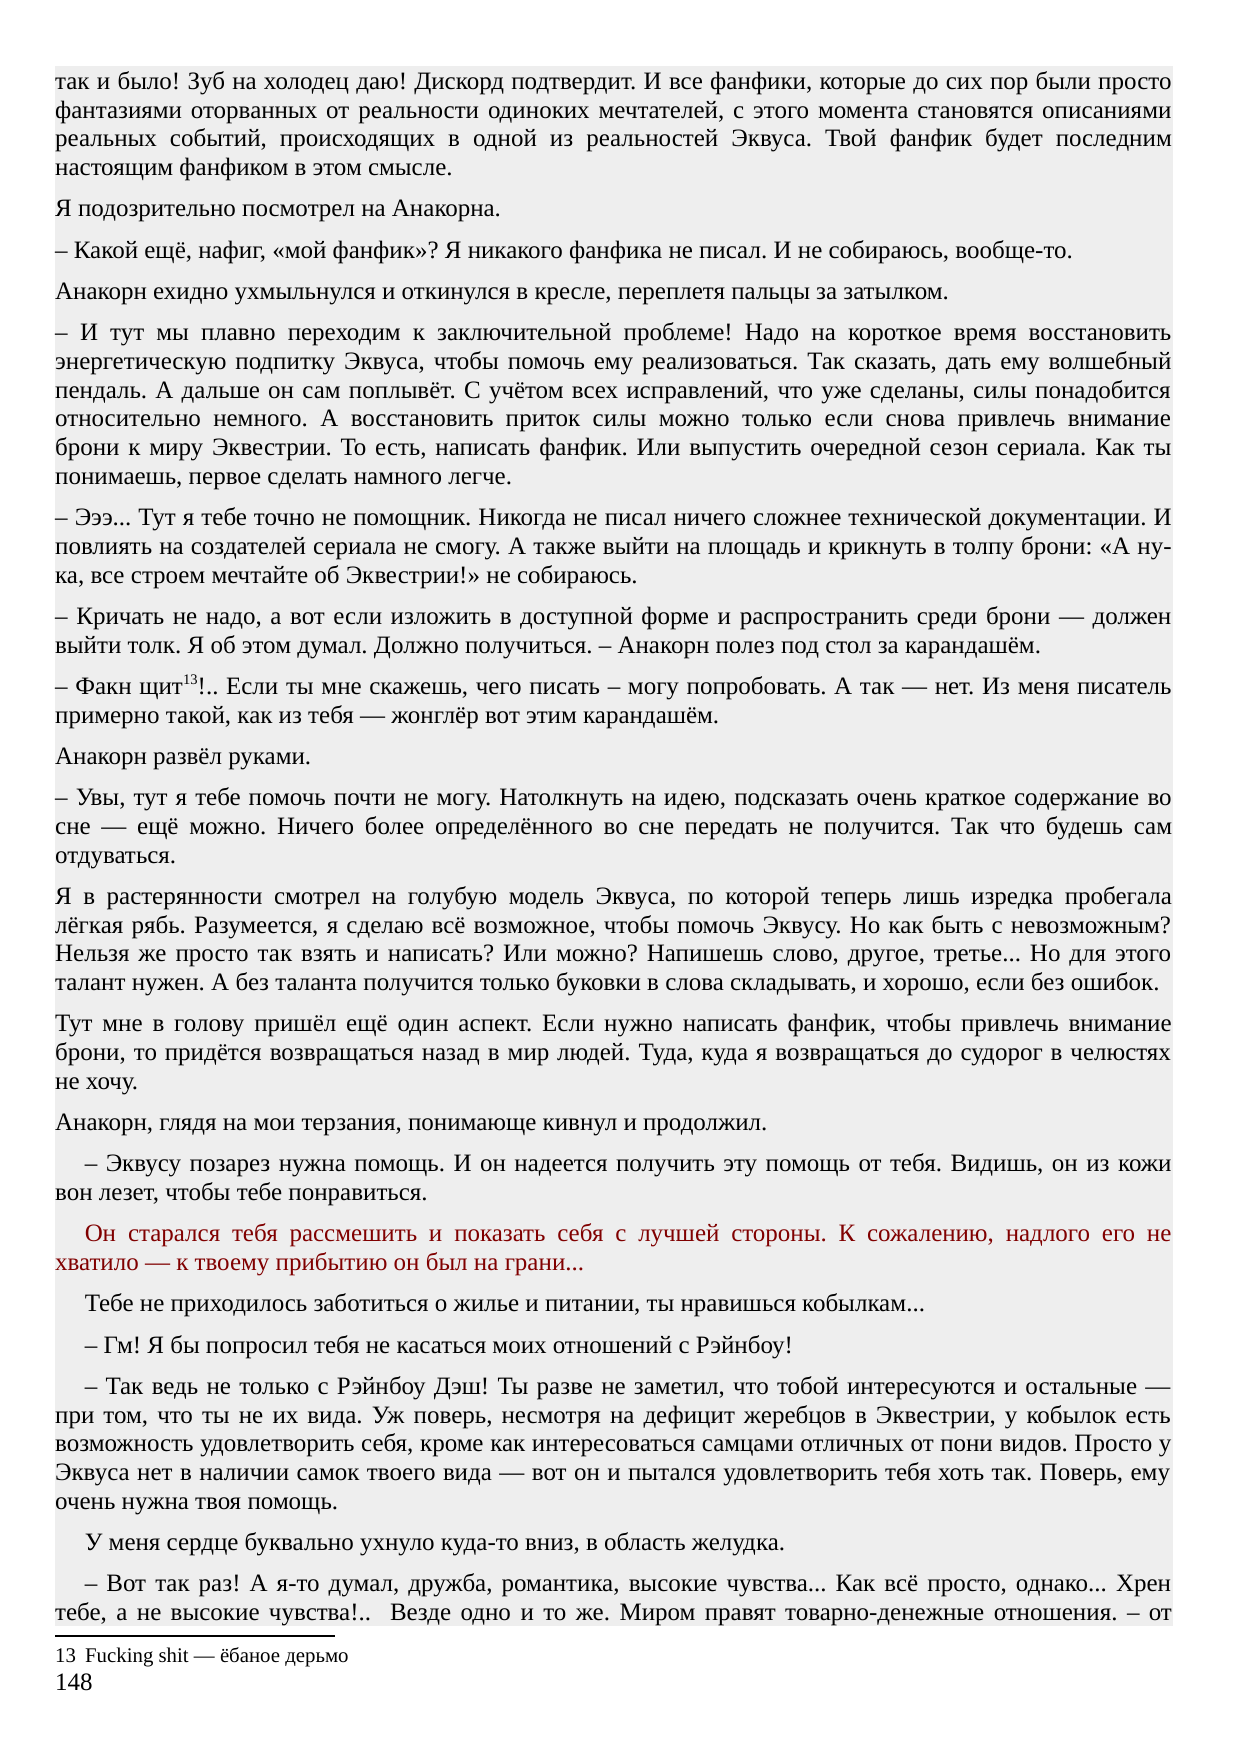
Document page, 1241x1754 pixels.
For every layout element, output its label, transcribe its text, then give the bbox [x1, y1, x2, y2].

text – Гм! Я бы попросил тебя не касаться моих отношений с Рэйнбоу! [55, 1330, 1173, 1358]
text – Увы, тут я тебе помочь почти не могу. Натолкнуть на идею, подсказать очень краткое содержание во сне — ещё можно. Ничего более определённого во сне передать не получится. Так что будешь сам отдуваться. [55, 782, 1173, 868]
text – Какой ещё, нафиг, «мой фанфик»? Я никакого фанфика не писал. И не собираюсь, вообще-то. [55, 235, 1173, 263]
text Анакорн ехидно ухмыльнулся и откинулся в кресле, переплетя пальцы за затылком. [55, 276, 1173, 305]
text Тут мне в голову пришёл ещё один аспект. Если нужно написать фанфик, чтобы привлечь внимание брони, то придётся возвращаться назад в мир людей. Туда, куда я возвращаться до судорог в челюстях не хочу. [55, 1008, 1173, 1095]
text Я в растерянности смотрел на голубую модель Эквуса, по которой теперь лишь изредка пробегала лёгкая рябь. Разумеется, я сделаю всё возможное, чтобы помочь Эквусу. Но как быть с невозможным? Нельзя же просто так взять и написать? Или можно? Напишешь слово, другое, третье... Но для этого талант нужен. А без таланта получится только буковки в слова складывать, и хорошо, если без ошибок. [55, 881, 1173, 996]
text Я подозрительно посмотрел на Анакорна. [55, 193, 1173, 222]
text – И тут мы плавно переходим к заключительной проблеме! Надо на короткое время восстановить энергетическую подпитку Эквуса, чтобы помочь ему реализоваться. Так сказать, дать ему волшебный пендаль. А дальше он сам поплывёт. С учётом всех исправлений, что уже сделаны, силы понадобится относительно немного. А восстановить приток силы можно только если снова привлечь внимание брони к миру Эквестрии. То есть, написать фанфик. Или выпустить очередной сезон сериала. Как ты понимаешь, первое сделать намного легче. [55, 317, 1173, 490]
text Тебе не приходилось заботиться о жилье и питании, ты нравишься кобылкам... [55, 1288, 1173, 1317]
text У меня сердце буквально ухнуло куда-то вниз, в область желудка. [55, 1527, 1173, 1556]
text – Так ведь не только с Рэйнбоу Дэш! Ты разве не заметил, что тобой интересуются и остальные — при том, что ты не их вида. Уж поверь, несмотря на дефицит жеребцов в Эквестрии, у кобылок есть возможность удовлетворить себя, кроме как интересоваться самцами отличных от пони видов. Просто у Эквуса нет в наличии самок твоего вида — вот он и пытался удовлетворить тебя хоть так. Поверь, ему очень нужна твоя помощь. [55, 1371, 1173, 1515]
text Он старался тебя рассмешить и показать себя с лучшей стороны. К сожалению, надлого его не хватило — к твоему прибытию он был на грани... [55, 1218, 1173, 1276]
text – Эээ... Тут я тебе точно не помощник. Никогда не писал ничего сложнее технической документации. И повлиять на создателей сериала не смогу. А также выйти на площадь и крикнуть в толпу брони: «А ну-ка, все строем мечтайте об Эквестрии!» не собираюсь. [55, 502, 1173, 588]
text так и было! Зуб на холодец даю! Дискорд подтвердит. И все фанфики, которые до сих пор были просто фантазиями оторванных от реальности одиноких мечтателей, с этого момента становятся описаниями реальных событий, происходящих в одной из реальностей Эквуса. Твой фанфик будет последним настоящим фанфиком в этом смысле. [55, 66, 1173, 181]
text – Эквусу позарез нужна помощь. И он надеется получить эту помощь от тебя. Видишь, он из кожи вон лезет, чтобы тебе понравиться. [55, 1148, 1173, 1206]
text Анакорн развёл руками. [55, 741, 1173, 770]
text – Факн щит!.. Если ты мне скажешь, чего писать – могу попробовать. А так — нет. Из меня писатель примерно такой, как из тебя — жонглёр вот этим карандашём. [55, 671, 1173, 728]
text Анакорн, глядя на мои терзания, понимающе кивнул и продолжил. [55, 1107, 1173, 1136]
text – Кричать не надо, а вот если изложить в доступной форме и распространить среди брони — должен выйти толк. Я об этом думал. Должно получиться. – Анакорн полез под стол за карандашём. [55, 601, 1173, 658]
text Fucking shit — ёбаное дерьмо [55, 1642, 1173, 1667]
text – Вот так раз! А я-то думал, дружба, романтика, высокие чувства... Как всё просто, однако... Хрен тебе, а не высокие чувства!.. Везде одно и то же. Миром правят товарно-денежные отношения. – от [55, 1568, 1173, 1626]
